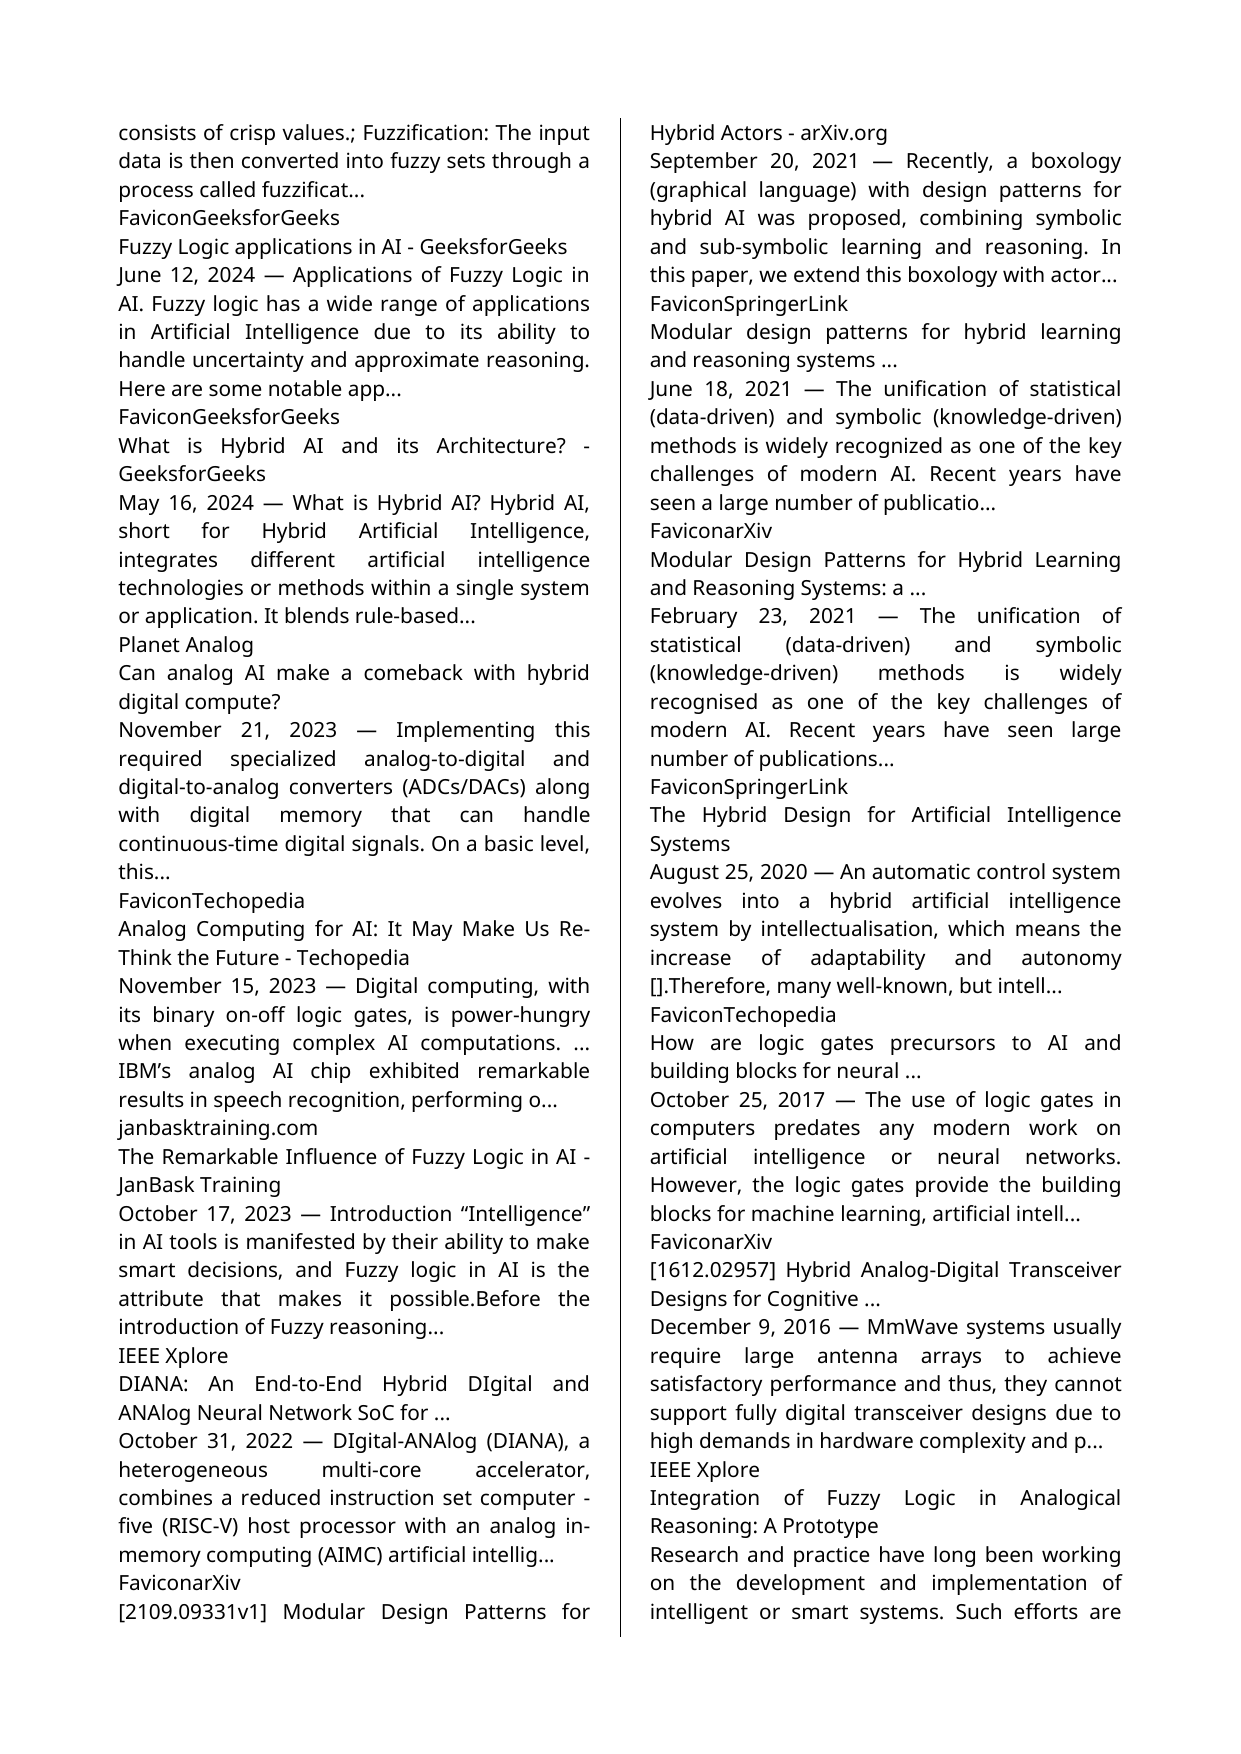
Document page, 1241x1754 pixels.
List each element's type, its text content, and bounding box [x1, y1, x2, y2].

text IEEE Xplore [118, 1341, 591, 1369]
text FaviconSpringerLink [649, 772, 1122, 801]
text December 9, 2016 — MmWave systems usually require large antenna arrays to achieve satisfactory performance and thus, they cannot support fully digital transceiver designs due to high demands in hardware complexity and p... [649, 1312, 1122, 1455]
text Planet Analog [118, 630, 591, 658]
text FaviconSpringerLink [649, 289, 1122, 317]
text janbasktraining.com [118, 1113, 591, 1142]
text What is Hybrid AI and its Architecture? - GeeksforGeeks [118, 431, 591, 488]
text June 18, 2021 — The unification of statistical (data-driven) and symbolic (knowledge-driven) methods is widely recognized as one of the key challenges of modern AI. Recent years have seen a large number of publicatio... [649, 374, 1122, 516]
text Hybrid Actors - arXiv.org [649, 118, 1122, 147]
text October 17, 2023 — Introduction “Intelligence” in AI tools is manifested by their ability to make smart decisions, and Fuzzy logic in AI is the attribute that makes it possible.Before the introduction of Fuzzy reasoning... [118, 1199, 591, 1341]
text Modular Design Patterns for Hybrid Learning and Reasoning Systems: a ... [649, 545, 1122, 602]
text IEEE Xplore [649, 1455, 1122, 1483]
text September 20, 2021 — Recently, a boxology (graphical language) with design patterns for hybrid AI was proposed, combining symbolic and sub-symbolic learning and reasoning. In this paper, we extend this boxology with actor... [649, 147, 1122, 289]
text FaviconarXiv [118, 1568, 591, 1597]
text FaviconarXiv [649, 516, 1122, 545]
text Analog Computing for AI: It May Make Us Re-Think the Future - Techopedia [118, 914, 591, 971]
text consists of crisp values.; Fuzzification: The input data is then converted into fuzzy sets through a process called fuzzificat... [118, 118, 591, 203]
text [1612.02957] Hybrid Analog-Digital Transceiver Designs for Cognitive ... [649, 1256, 1122, 1312]
text FaviconTechopedia [649, 1000, 1122, 1028]
text [2109.09331v1] Modular Design Patterns for [118, 1597, 591, 1625]
text Integration of Fuzzy Logic in Analogical Reasoning: A Prototype [649, 1483, 1122, 1540]
text November 15, 2023 — Digital computing, with its binary on-off logic gates, is power-hungry when executing complex AI computations. ... IBM’s analog AI chip exhibited remarkable results in speech recognition, performing o... [118, 971, 591, 1113]
text October 25, 2017 — The use of logic gates in computers predates any modern work on artificial intelligence or neural networks. However, the logic gates provide the building blocks for machine learning, artificial intell... [649, 1085, 1122, 1227]
text November 21, 2023 — Implementing this required specialized analog-to-digital and digital-to-analog converters (ADCs/DACs) along with digital memory that can handle continuous-time digital signals. On a basic level, this... [118, 715, 591, 886]
text FaviconGeeksforGeeks [118, 203, 591, 232]
text June 12, 2024 — Applications of Fuzzy Logic in AI. Fuzzy logic has a wide range of applications in Artificial Intelligence due to its ability to handle uncertainty and approximate reasoning. Here are some notable app... [118, 260, 591, 402]
text Fuzzy Logic applications in AI - GeeksforGeeks [118, 232, 591, 260]
text Modular design patterns for hybrid learning and reasoning systems ... [649, 317, 1122, 374]
text May 16, 2024 — What is Hybrid AI? Hybrid AI, short for Hybrid Artificial Intelligence, integrates different artificial intelligence technologies or methods within a single system or application. It blends rule-based... [118, 488, 591, 630]
text August 25, 2020 — An automatic control system evolves into a hybrid artificial intelligence system by intellectualisation, which means the increase of adaptability and autonomy [].Therefore, many well-known, but intell... [649, 857, 1122, 1000]
text FaviconGeeksforGeeks [118, 402, 591, 431]
text October 31, 2022 — DIgital-ANAlog (DIANA), a heterogeneous multi-core accelerator, combines a reduced instruction set computer - five (RISC-V) host processor with an analog in-memory computing (AIMC) artificial intellig... [118, 1426, 591, 1568]
text The Hybrid Design for Artificial Intelligence Systems [649, 801, 1122, 857]
text How are logic gates precursors to AI and building blocks for neural ... [649, 1028, 1122, 1085]
text Research and practice have long been working on the development and implementation of intelligent or smart systems. Such efforts are [649, 1540, 1122, 1625]
text FaviconTechopedia [118, 886, 591, 914]
text February 23, 2021 — The unification of statistical (data-driven) and symbolic (knowledge-driven) methods is widely recognised as one of the key challenges of modern AI. Recent years have seen large number of publications... [649, 602, 1122, 772]
text Can analog AI make a comeback with hybrid digital compute? [118, 658, 591, 715]
text FaviconarXiv [649, 1227, 1122, 1256]
text DIANA: An End-to-End Hybrid DIgital and ANAlog Neural Network SoC for ... [118, 1369, 591, 1426]
text The Remarkable Influence of Fuzzy Logic in AI - JanBask Training [118, 1142, 591, 1199]
